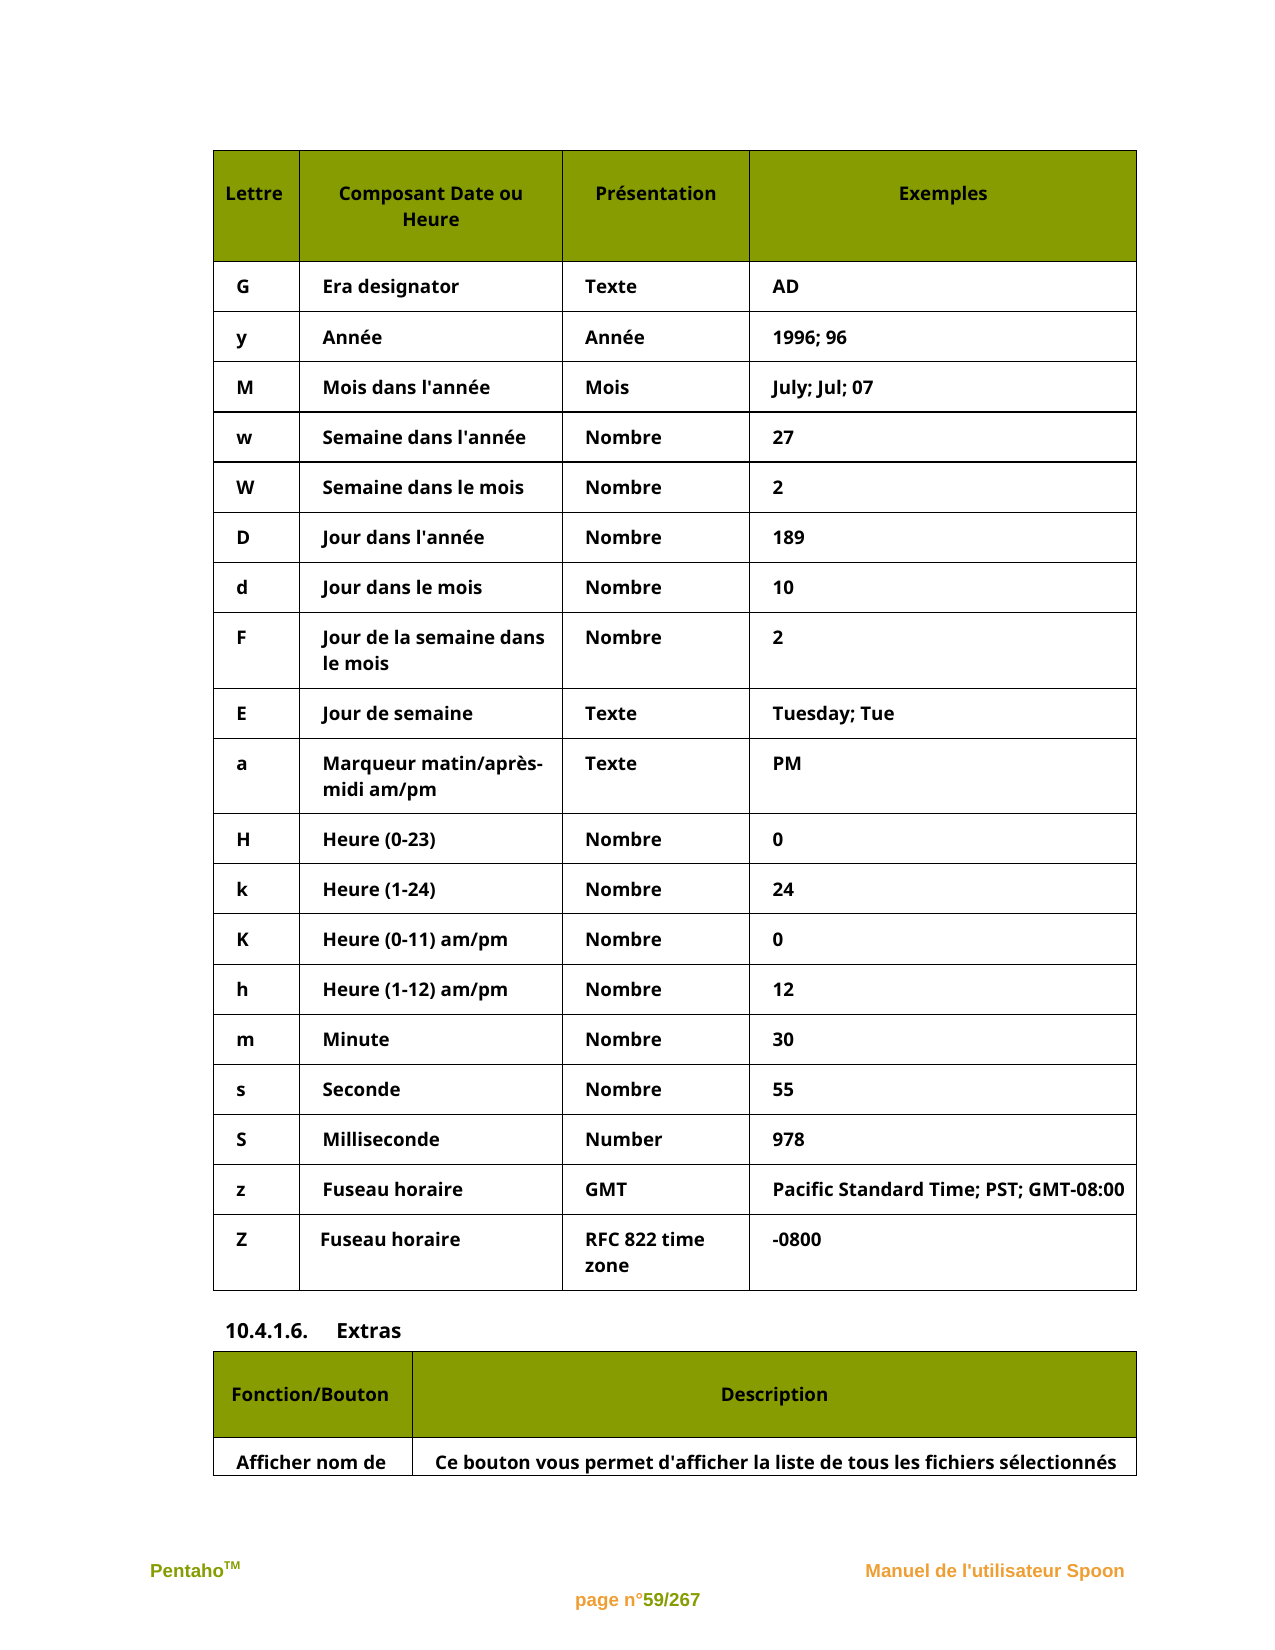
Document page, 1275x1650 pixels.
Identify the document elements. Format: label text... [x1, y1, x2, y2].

table_cell Nombre [563, 914, 749, 963]
table_header Description [413, 1352, 1136, 1437]
table_cell Nombre [563, 613, 749, 687]
table_cell PM [750, 739, 1136, 813]
table_cell G [214, 262, 299, 311]
table_cell 1996; 96 [750, 312, 1136, 361]
table_cell Pacific Standard Time; PST; GMT-08:00 [750, 1165, 1136, 1214]
table_header Composant Date ou Heure [300, 151, 562, 261]
table_cell Marqueur matin/après-midi am/pm [300, 739, 562, 813]
table_cell Nombre [563, 513, 749, 562]
table_cell S [214, 1115, 299, 1164]
table_cell m [214, 1015, 299, 1064]
table_cell Afficher nom de [214, 1438, 412, 1475]
table_header Fonction/Bouton [214, 1352, 412, 1437]
table_cell Jour dans l'année [300, 513, 562, 562]
table_cell July; Jul; 07 [750, 362, 1136, 411]
table_cell W [214, 463, 299, 512]
table_cell Jour de la semaine dans le mois [300, 613, 562, 687]
table_cell 55 [750, 1065, 1136, 1114]
table_cell Année [563, 312, 749, 361]
table_header Lettre [214, 151, 299, 261]
table_cell a [214, 739, 299, 813]
table_cell Fuseau horaire [300, 1215, 562, 1289]
table_cell Era designator [300, 262, 562, 311]
table_cell 2 [750, 613, 1136, 687]
table_cell Ce bouton vous permet d'afficher la liste de tous les fichiers sélectionnés [413, 1438, 1136, 1475]
table_cell Nombre [563, 1065, 749, 1114]
table_cell Semaine dans l'année [300, 413, 562, 461]
subtitle Extras [225, 1316, 1125, 1345]
table_header Exemples [750, 151, 1136, 261]
table_cell 2 [750, 463, 1136, 512]
table_cell K [214, 914, 299, 963]
table_cell -0800 [750, 1215, 1136, 1289]
table_cell Nombre [563, 965, 749, 1013]
table_cell Tuesday; Tue [750, 689, 1136, 737]
table_cell H [214, 814, 299, 863]
table_cell Z [214, 1215, 299, 1289]
table_cell Semaine dans le mois [300, 463, 562, 512]
table_cell d [214, 563, 299, 612]
table_cell Mois dans l'année [300, 362, 562, 411]
table_cell Texte [563, 689, 749, 737]
table_cell F [214, 613, 299, 687]
table_cell Heure (0-11) am/pm [300, 914, 562, 963]
table_cell Nombre [563, 463, 749, 512]
table_cell 27 [750, 413, 1136, 461]
table_cell D [214, 513, 299, 562]
table_cell Texte [563, 262, 749, 311]
table_cell Nombre [563, 814, 749, 863]
table_cell k [214, 864, 299, 913]
table_cell w [214, 413, 299, 461]
table_cell M [214, 362, 299, 411]
table_cell RFC 822 time zone [563, 1215, 749, 1289]
table_cell Number [563, 1115, 749, 1164]
table_cell 10 [750, 563, 1136, 612]
table_cell Nombre [563, 1015, 749, 1064]
table_cell AD [750, 262, 1136, 311]
table_cell z [214, 1165, 299, 1214]
table_cell Nombre [563, 413, 749, 461]
table_cell Texte [563, 739, 749, 813]
table_cell Jour dans le mois [300, 563, 562, 612]
table_cell Mois [563, 362, 749, 411]
table_cell 24 [750, 864, 1136, 913]
table_cell Heure (1-12) am/pm [300, 965, 562, 1013]
table_cell 30 [750, 1015, 1136, 1064]
table_cell Minute [300, 1015, 562, 1064]
table_cell GMT [563, 1165, 749, 1214]
table_cell y [214, 312, 299, 361]
table_cell E [214, 689, 299, 737]
table_cell 12 [750, 965, 1136, 1013]
table_cell 189 [750, 513, 1136, 562]
table_cell Nombre [563, 864, 749, 913]
table_cell 0 [750, 914, 1136, 963]
table_cell Heure (0-23) [300, 814, 562, 863]
table_cell s [214, 1065, 299, 1114]
table_cell Milliseconde [300, 1115, 562, 1164]
table_cell Jour de semaine [300, 689, 562, 737]
table_cell Heure (1-24) [300, 864, 562, 913]
table_cell Année [300, 312, 562, 361]
table_cell Fuseau horaire [300, 1165, 562, 1214]
table_cell Seconde [300, 1065, 562, 1114]
table_cell 0 [750, 814, 1136, 863]
table_cell Nombre [563, 563, 749, 612]
table_cell h [214, 965, 299, 1013]
table_header Présentation [563, 151, 749, 261]
table_cell 978 [750, 1115, 1136, 1164]
